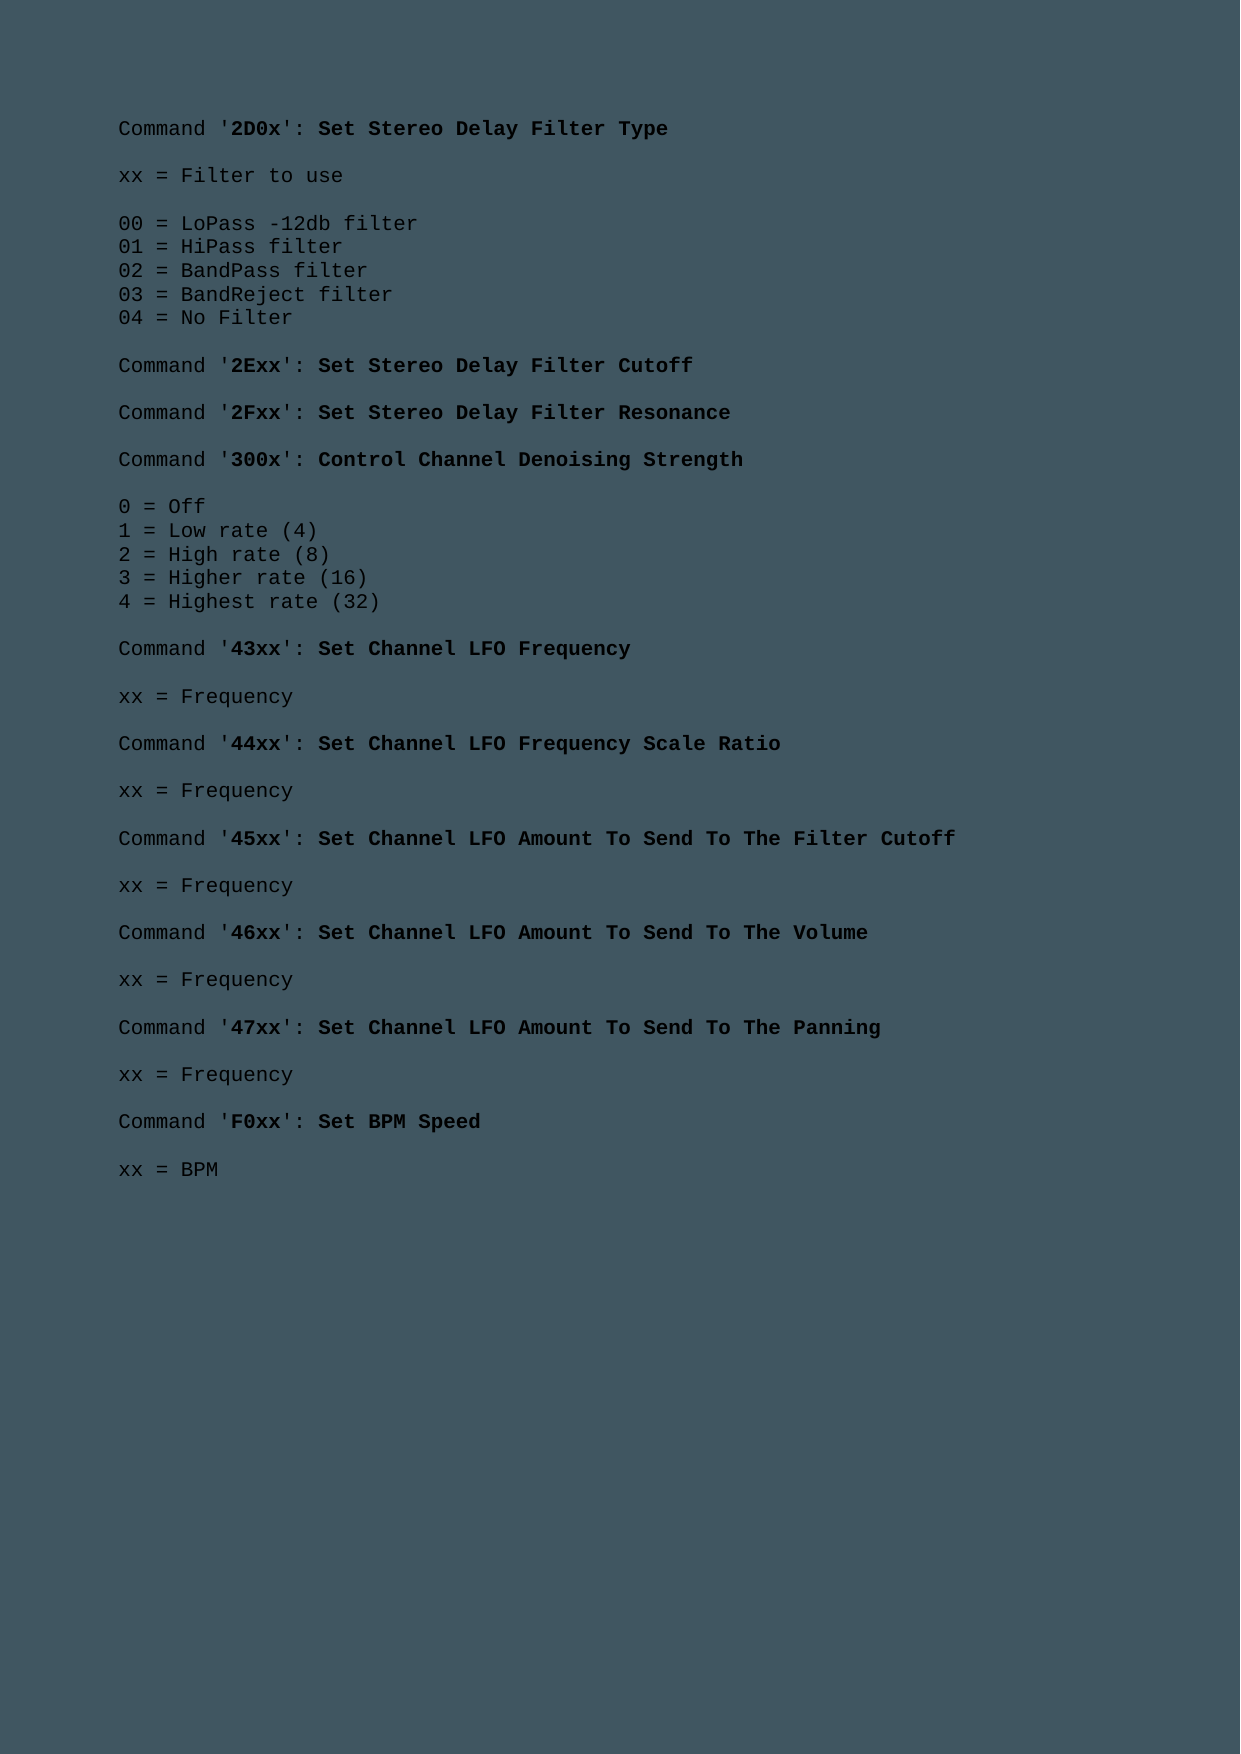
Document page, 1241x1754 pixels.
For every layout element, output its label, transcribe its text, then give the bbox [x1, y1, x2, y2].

text 0 = Off [118, 496, 1122, 520]
text xx = BPM [118, 1158, 1122, 1182]
text Command '43xx': Set Channel LFO Frequency [118, 638, 1122, 662]
text Command '2Fxx': Set Stereo Delay Filter Resonance [118, 402, 1122, 426]
text Command '46xx': Set Channel LFO Amount To Send To The Volume [118, 922, 1122, 946]
text 03 = BandReject filter [118, 284, 1122, 307]
text 02 = BandPass filter [118, 260, 1122, 284]
text xx = Filter to use [118, 165, 1122, 189]
text 00 = LoPass -12db filter [118, 213, 1122, 236]
text Command '300x': Control Channel Denoising Strength [118, 449, 1122, 473]
text xx = Frequency [118, 686, 1122, 709]
text 3 = Higher rate (16) [118, 567, 1122, 591]
text Command '2D0x': Set Stereo Delay Filter Type [118, 118, 1122, 142]
text xx = Frequency [118, 875, 1122, 898]
text xx = Frequency [118, 780, 1122, 804]
text Command '2Exx': Set Stereo Delay Filter Cutoff [118, 354, 1122, 378]
text 01 = HiPass filter [118, 236, 1122, 260]
text 2 = High rate (8) [118, 544, 1122, 567]
text Command 'F0xx': Set BPM Speed [118, 1111, 1122, 1135]
text 04 = No Filter [118, 307, 1122, 331]
text 1 = Low rate (4) [118, 520, 1122, 544]
text xx = Frequency [118, 969, 1122, 993]
text Command '45xx': Set Channel LFO Amount To Send To The Filter Cutoff [118, 827, 1122, 851]
text xx = Frequency [118, 1064, 1122, 1088]
text 4 = Highest rate (32) [118, 591, 1122, 615]
text Command '44xx': Set Channel LFO Frequency Scale Ratio [118, 733, 1122, 757]
text Command '47xx': Set Channel LFO Amount To Send To The Panning [118, 1017, 1122, 1040]
